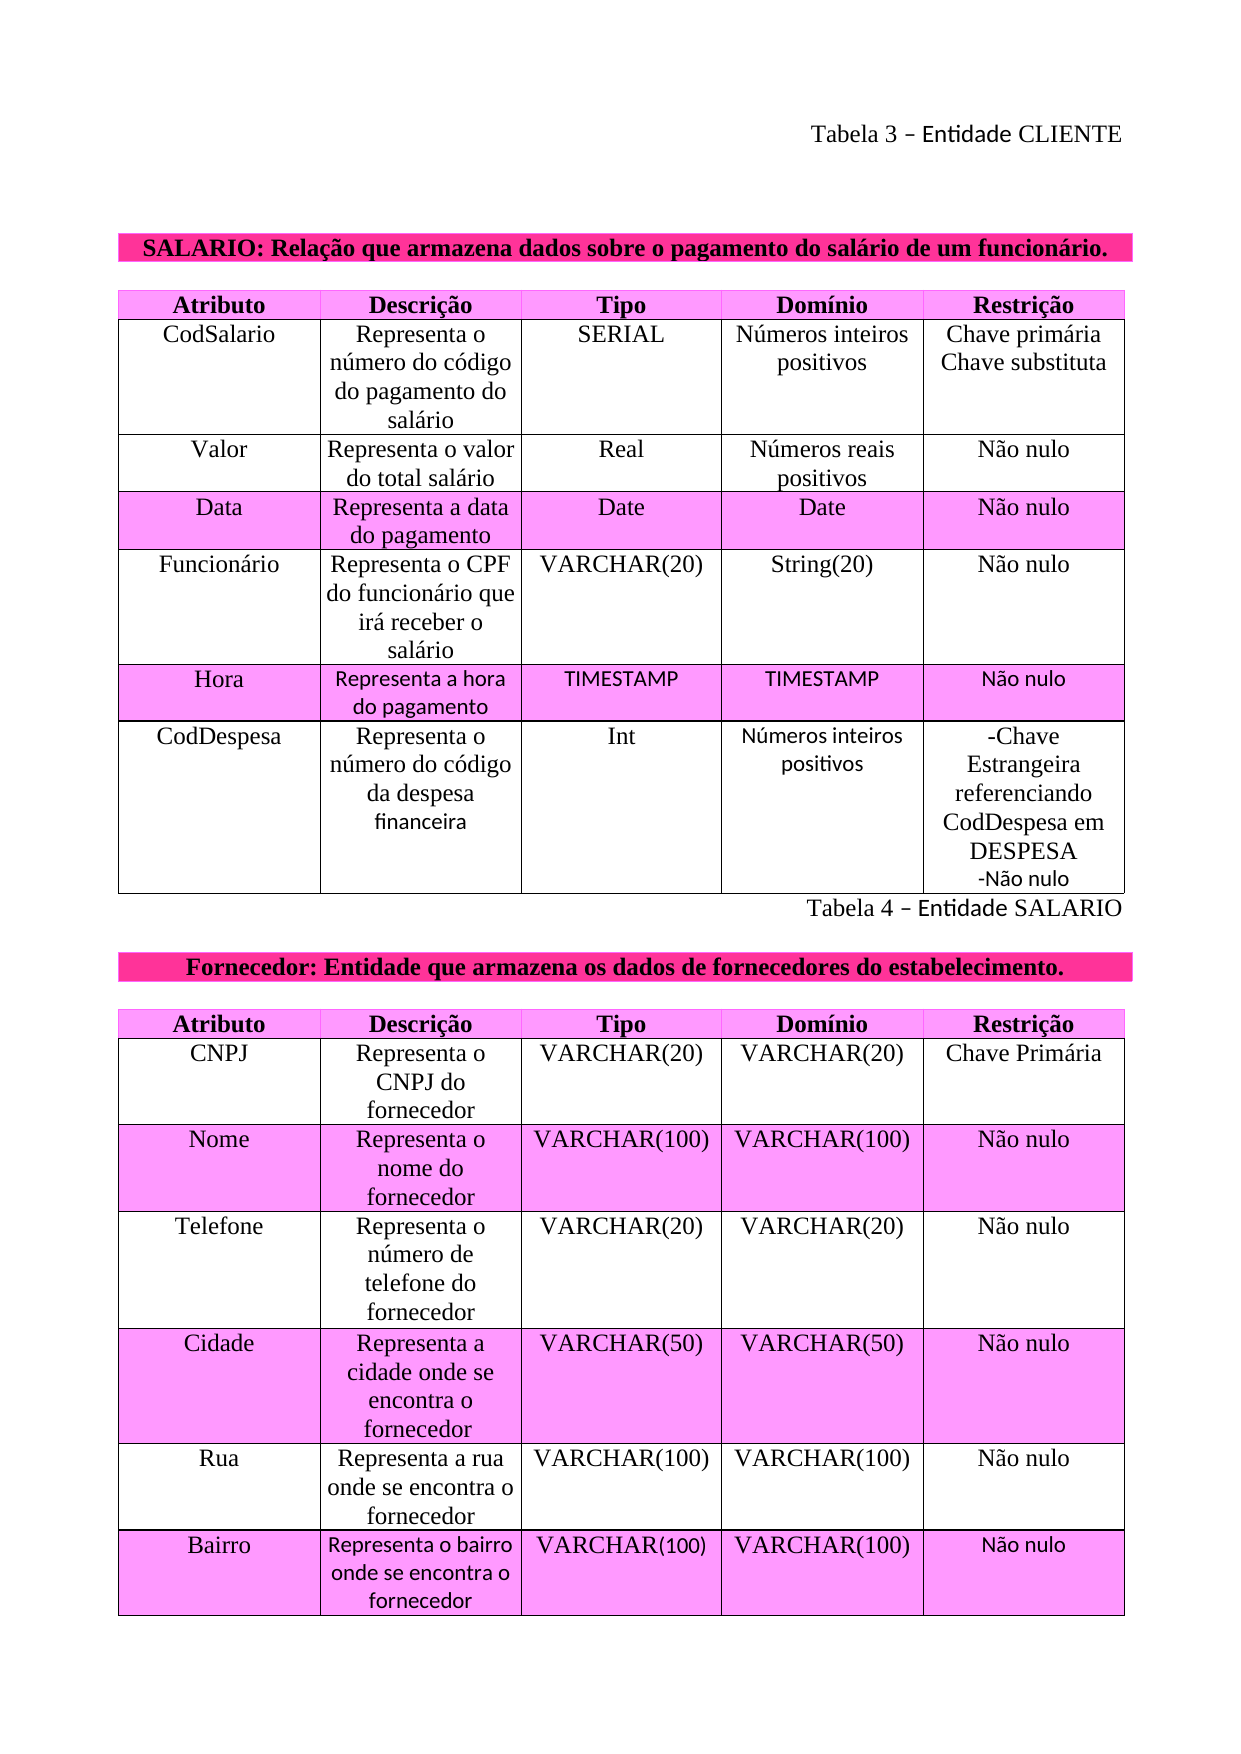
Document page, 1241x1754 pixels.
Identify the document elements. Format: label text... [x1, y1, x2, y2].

table_cell Hora [119, 665, 320, 720]
table_cell Bairro [119, 1531, 320, 1615]
table_cell Não nulo [924, 492, 1124, 549]
table_cell String(20) [722, 550, 923, 664]
table_header Restrição [924, 291, 1124, 319]
table_cell TIMESTAMP [522, 665, 721, 720]
table_cell Representa o nome do fornecedor [321, 1125, 521, 1211]
table_cell VARCHAR(100) [722, 1125, 923, 1211]
table_cell VARCHAR(20) [522, 1212, 721, 1328]
table_header Tipo [522, 1010, 721, 1038]
table_cell VARCHAR(100) [522, 1444, 721, 1529]
table_cell Chave Primária [924, 1039, 1124, 1124]
table_cell Nome [119, 1125, 320, 1211]
table_header Tipo [522, 291, 721, 319]
table_cell Data [119, 492, 320, 549]
table_cell CodDespesa [119, 722, 320, 893]
table_header Descrição [321, 1010, 521, 1038]
table_cell VARCHAR(20) [722, 1212, 923, 1328]
text Tabela 4 – Entidade SALARIO [118, 894, 1122, 923]
table_cell Date [522, 492, 721, 549]
table_header Não nulo [924, 1329, 1124, 1443]
table_cell VARCHAR(20) [522, 550, 721, 664]
table_cell TIMESTAMP [722, 665, 923, 720]
table_header VARCHAR(50) [722, 1329, 923, 1443]
table_cell Date [722, 492, 923, 549]
table_cell Representa a data do pagamento [321, 492, 521, 549]
table_cell Telefone [119, 1212, 320, 1328]
table_cell CodSalario [119, 320, 320, 434]
table_cell VARCHAR(100) [722, 1444, 923, 1529]
table_cell Representa o valor do total salário [321, 435, 521, 491]
table_cell Representa a hora do pagamento [321, 665, 521, 720]
table_header Atributo [119, 291, 320, 319]
table_cell Não nulo [924, 550, 1124, 664]
table_cell VARCHAR(100) [522, 1531, 721, 1615]
table_cell Rua [119, 1444, 320, 1529]
table_cell Não nulo [924, 665, 1124, 720]
table_header SALARIO: Relação que armazena dados sobre o pagamento do salário de um funcionário. [119, 234, 1132, 261]
table_header Representa a cidade onde se encontra o fornecedor [321, 1329, 521, 1443]
table_cell Não nulo [924, 1125, 1124, 1211]
table_cell Representa o número de telefone do fornecedor [321, 1212, 521, 1328]
table_cell Funcionário [119, 550, 320, 664]
table_cell VARCHAR(20) [522, 1039, 721, 1124]
table_cell Representa o CNPJ do fornecedor [321, 1039, 521, 1124]
table_cell Não nulo [924, 1212, 1124, 1328]
table_cell VARCHAR(100) [722, 1531, 923, 1615]
table_cell CNPJ [119, 1039, 320, 1124]
table_header Fornecedor: Entidade que armazena os dados de fornecedores do estabelecimento. [119, 953, 1132, 981]
table_cell Real [522, 435, 721, 491]
table_cell Não nulo [924, 1531, 1124, 1615]
table_header Domínio [722, 291, 923, 319]
table_cell Representa a rua onde se encontra o fornecedor [321, 1444, 521, 1529]
table_cell VARCHAR(20) [722, 1039, 923, 1124]
table_cell Int [522, 722, 721, 893]
table_cell Números inteiros positivos [722, 320, 923, 434]
table_header Atributo [119, 1010, 320, 1038]
table_cell Não nulo [924, 435, 1124, 491]
table_header VARCHAR(50) [522, 1329, 721, 1443]
table_cell Números reais positivos [722, 435, 923, 491]
table_cell Representa o CPF do funcionário que irá receber o salário [321, 550, 521, 664]
text Tabela 3 – Entidade CLIENTE [118, 118, 1122, 149]
table_cell Valor [119, 435, 320, 491]
table_header Domínio [722, 1010, 923, 1038]
table_cell -Chave Estrangeira referenciando CodDespesa em DESPESA -Não nulo [924, 722, 1124, 893]
table_header Cidade [119, 1329, 320, 1443]
table_cell Representa o número do código da despesa financeira [321, 722, 521, 893]
table_header Descrição [321, 291, 521, 319]
table_cell Não nulo [924, 1444, 1124, 1529]
table_cell VARCHAR(100) [522, 1125, 721, 1211]
table_cell SERIAL [522, 320, 721, 434]
table_cell Representa o bairro onde se encontra o fornecedor [321, 1531, 521, 1615]
table_header Restrição [924, 1010, 1124, 1038]
table_cell Representa o número do código do pagamento do salário [321, 320, 521, 434]
table_cell Números inteiros positivos [722, 722, 923, 893]
table_cell Chave primária Chave substituta [924, 320, 1124, 434]
